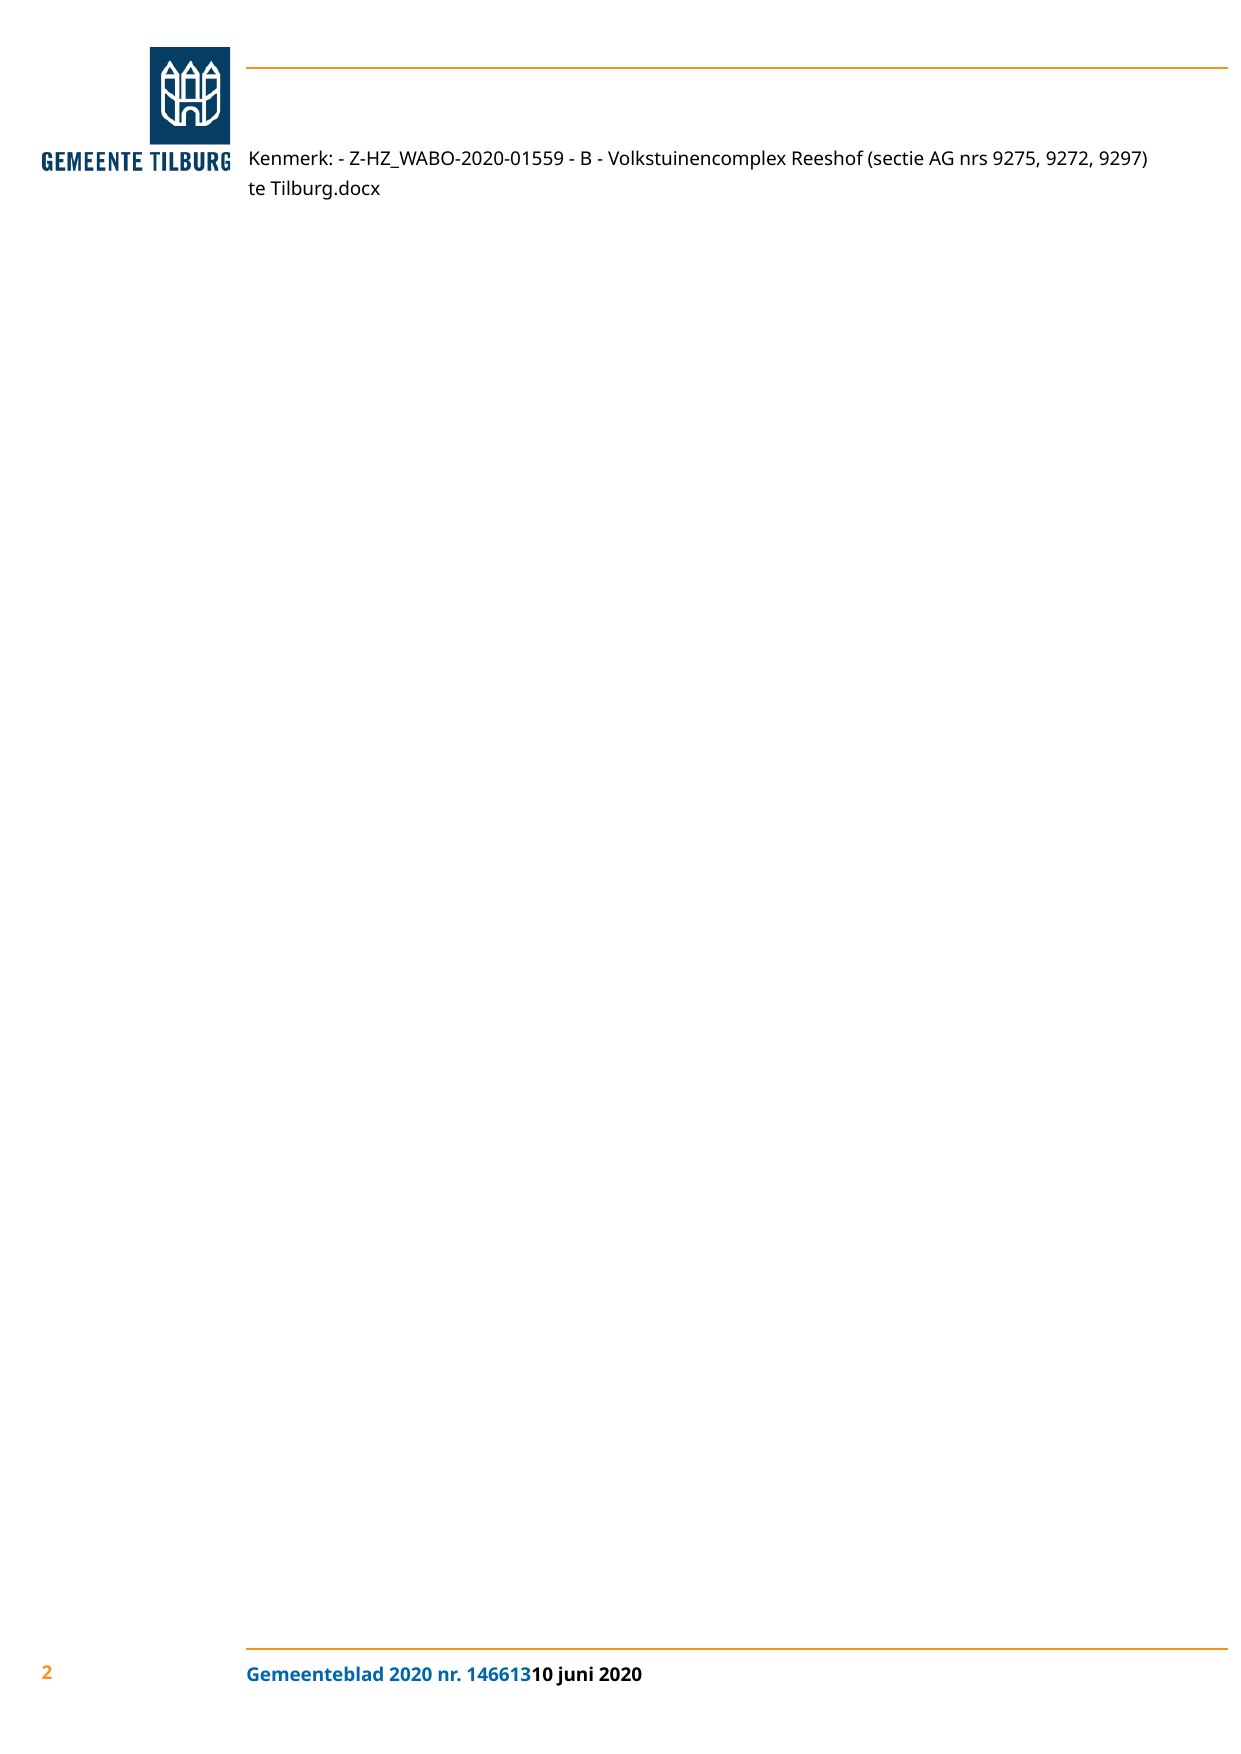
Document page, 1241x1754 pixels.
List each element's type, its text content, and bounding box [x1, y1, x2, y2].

text Kenmerk: - Z-HZ_WABO-2020-01559 - B - Volkstuinencomplex Reeshof (sectie AG nrs 9275, 9272, 9297) te Tilburg.docx [248, 145, 1152, 201]
picture [41, 47, 231, 172]
